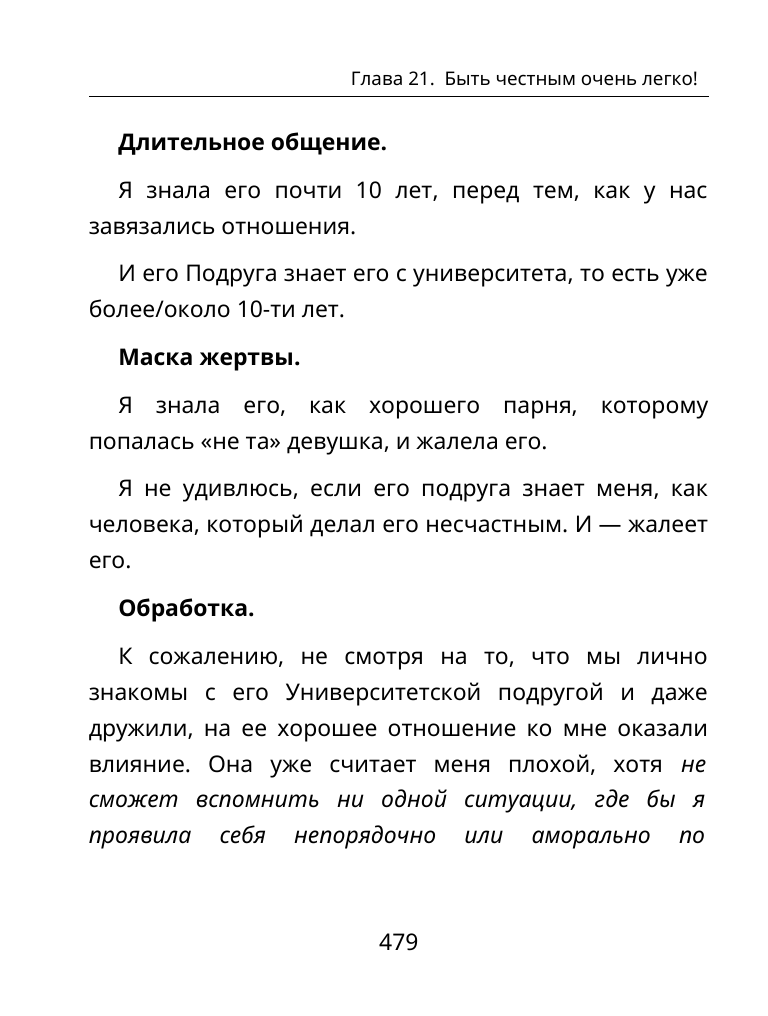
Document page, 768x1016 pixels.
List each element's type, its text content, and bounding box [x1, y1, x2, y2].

text И его Подруга знает его с университета, то есть уже более/около 10-ти лет. [88, 257, 709, 324]
text Я знала его почти 10 лет, перед тем, как у нас завязались отношения. [88, 174, 709, 241]
text Я не удивлюсь, если его подруга знает меня, как человека, который делал его несчастным. И — жалеет его. [88, 472, 709, 576]
text Я знала его, как хорошего парня, которому попалась «не та» девушка, и жалела его. [88, 389, 709, 456]
text Маска жертвы. [88, 341, 709, 372]
text Обработка. [88, 592, 709, 623]
text К сожалению, не смотря на то, что мы лично знакомы с его Университетской подругой и даже дружили, на ее хорошее отношение ко мне оказали влияние. Она уже считает меня плохой, хотя не сможет вспомнить ни одной ситуации, где бы я проявила себя непорядочно или аморально по [88, 640, 709, 851]
text Длительное общение. [88, 126, 709, 157]
